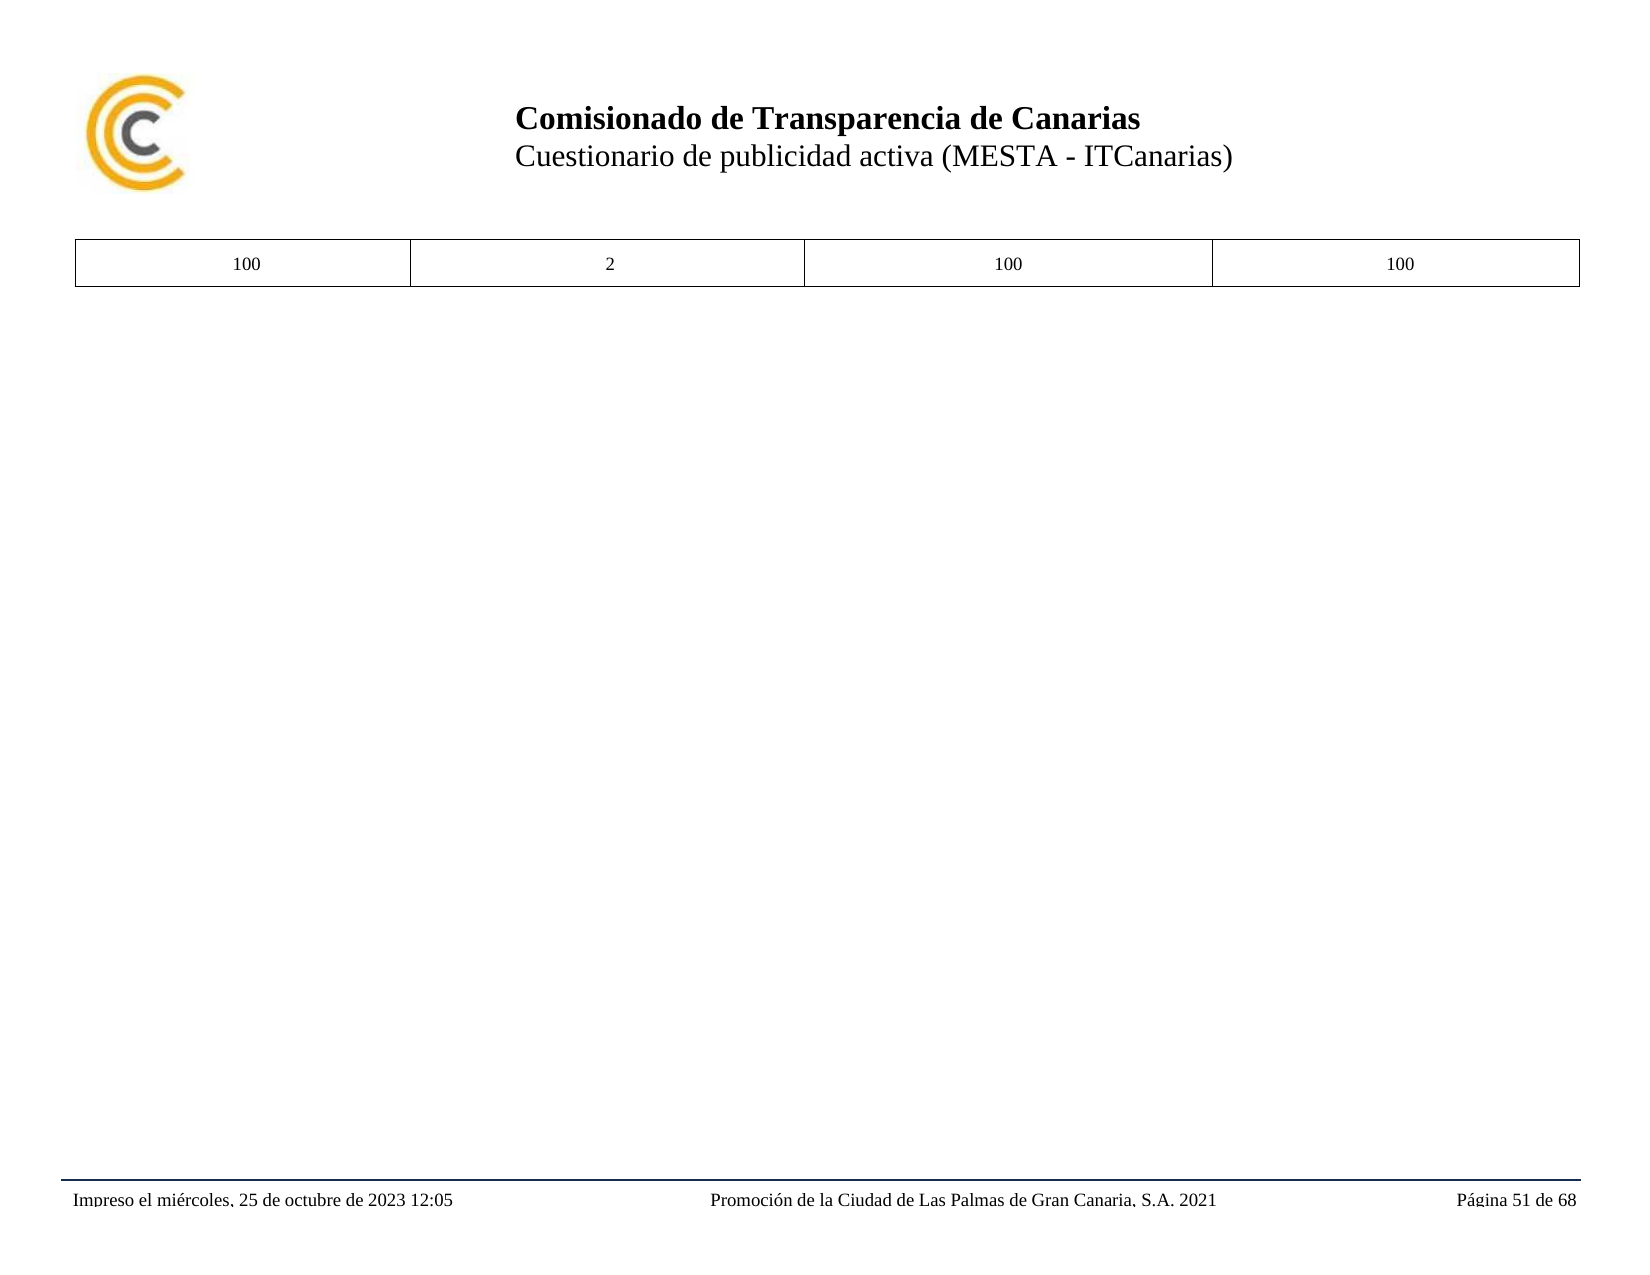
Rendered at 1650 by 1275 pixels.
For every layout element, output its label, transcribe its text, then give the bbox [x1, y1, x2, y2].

table_cell 2 [411, 240, 804, 286]
table_cell 100 [1213, 240, 1579, 286]
table_cell 100 [805, 240, 1212, 286]
table_cell 100 [76, 240, 410, 286]
